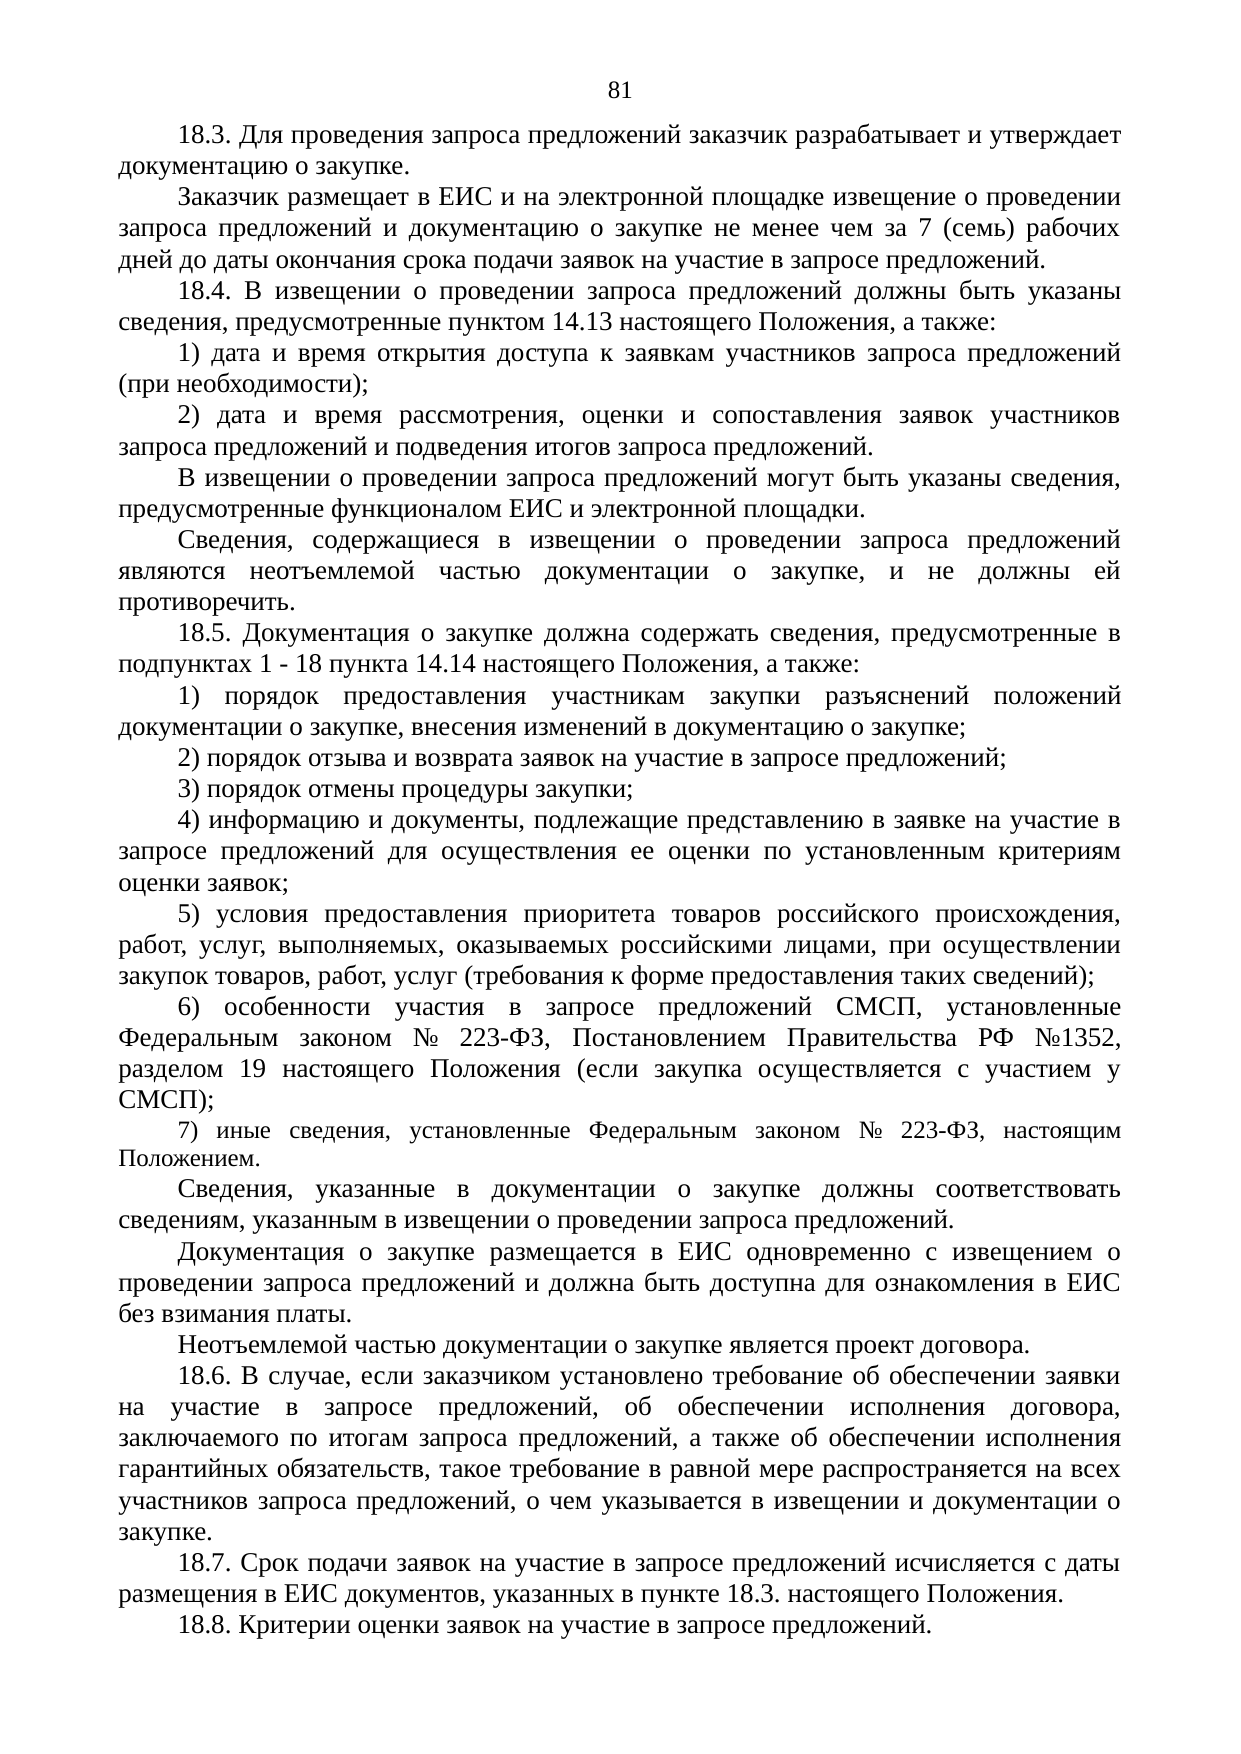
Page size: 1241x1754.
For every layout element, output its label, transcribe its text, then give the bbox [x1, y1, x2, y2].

text 3) порядок отмены процедуры закупки; [118, 772, 1122, 803]
text 18.6. В случае, если заказчиком установлено требование об обеспечении заявки на участие в запросе предложений, об обеспечении исполнения договора, заключаемого по итогам запроса предложений, а также об обеспечении исполнения гарантийных обязательств, такое требование в равной мере распространяется на всех участников запроса предложений, о чем указывается в извещении и документации о закупке. [118, 1359, 1122, 1546]
text Документация о закупке размещается в ЕИС одновременно с извещением о проведении запроса предложений и должна быть доступна для ознакомления в ЕИС без взимания платы. [118, 1234, 1122, 1328]
text 18.3. Для проведения запроса предложений заказчик разрабатывает и утверждает документацию о закупке. [118, 118, 1122, 180]
text 1) порядок предоставления участникам закупки разъяснений положений документации о закупке, внесения изменений в документацию о закупке; [118, 679, 1122, 741]
text 1) дата и время открытия доступа к заявкам участников запроса предложений (при необходимости); [118, 336, 1122, 398]
text 2) дата и время рассмотрения, оценки и сопоставления заявок участников запроса предложений и подведения итогов запроса предложений. [118, 398, 1122, 461]
text 5) условия предоставления приоритета товаров российского происхождения, работ, услуг, выполняемых, оказываемых российскими лицами, при осуществлении закупок товаров, работ, услуг (требования к форме предоставления таких сведений); [118, 897, 1122, 990]
text Заказчик размещает в ЕИС и на электронной площадке извещение о проведении запроса предложений и документацию о закупке не менее чем за 7 (семь) рабочих дней до даты окончания срока подачи заявок на участие в запросе предложений. [118, 180, 1122, 274]
text В извещении о проведении запроса предложений могут быть указаны сведения, предусмотренные функционалом ЕИС и электронной площадки. [118, 461, 1122, 523]
text 6) особенности участия в запросе предложений СМСП, установленные Федеральным законом № 223-ФЗ, Постановлением Правительства РФ №1352, разделом 19 настоящего Положения (если закупка осуществляется с участием у СМСП); [118, 990, 1122, 1115]
text 7) иные сведения, установленные Федеральным законом № 223-ФЗ, настоящим Положением. [118, 1115, 1122, 1172]
text 2) порядок отзыва и возврата заявок на участие в запросе предложений; [118, 741, 1122, 772]
text 18.8. Критерии оценки заявок на участие в запросе предложений. [118, 1608, 1122, 1639]
text Неотъемлемой частью документации о закупке является проект договора. [118, 1328, 1122, 1359]
text 18.4. В извещении о проведении запроса предложений должны быть указаны сведения, предусмотренные пунктом 14.13 настоящего Положения, а также: [118, 274, 1122, 336]
text 4) информацию и документы, подлежащие представлению в заявке на участие в запросе предложений для осуществления ее оценки по установленным критериям оценки заявок; [118, 803, 1122, 897]
text 18.5. Документация о закупке должна содержать сведения, предусмотренные в подпунктах 1 - 18 пункта 14.14 настоящего Положения, а также: [118, 616, 1122, 679]
text Сведения, указанные в документации о закупке должны соответствовать сведениям, указанным в извещении о проведении запроса предложений. [118, 1172, 1122, 1234]
text 18.7. Срок подачи заявок на участие в запросе предложений исчисляется с даты размещения в ЕИС документов, указанных в пункте 18.3. настоящего Положения. [118, 1546, 1122, 1608]
text Сведения, содержащиеся в извещении о проведении запроса предложений являются неотъемлемой частью документации о закупке, и не должны ей противоречить. [118, 523, 1122, 616]
